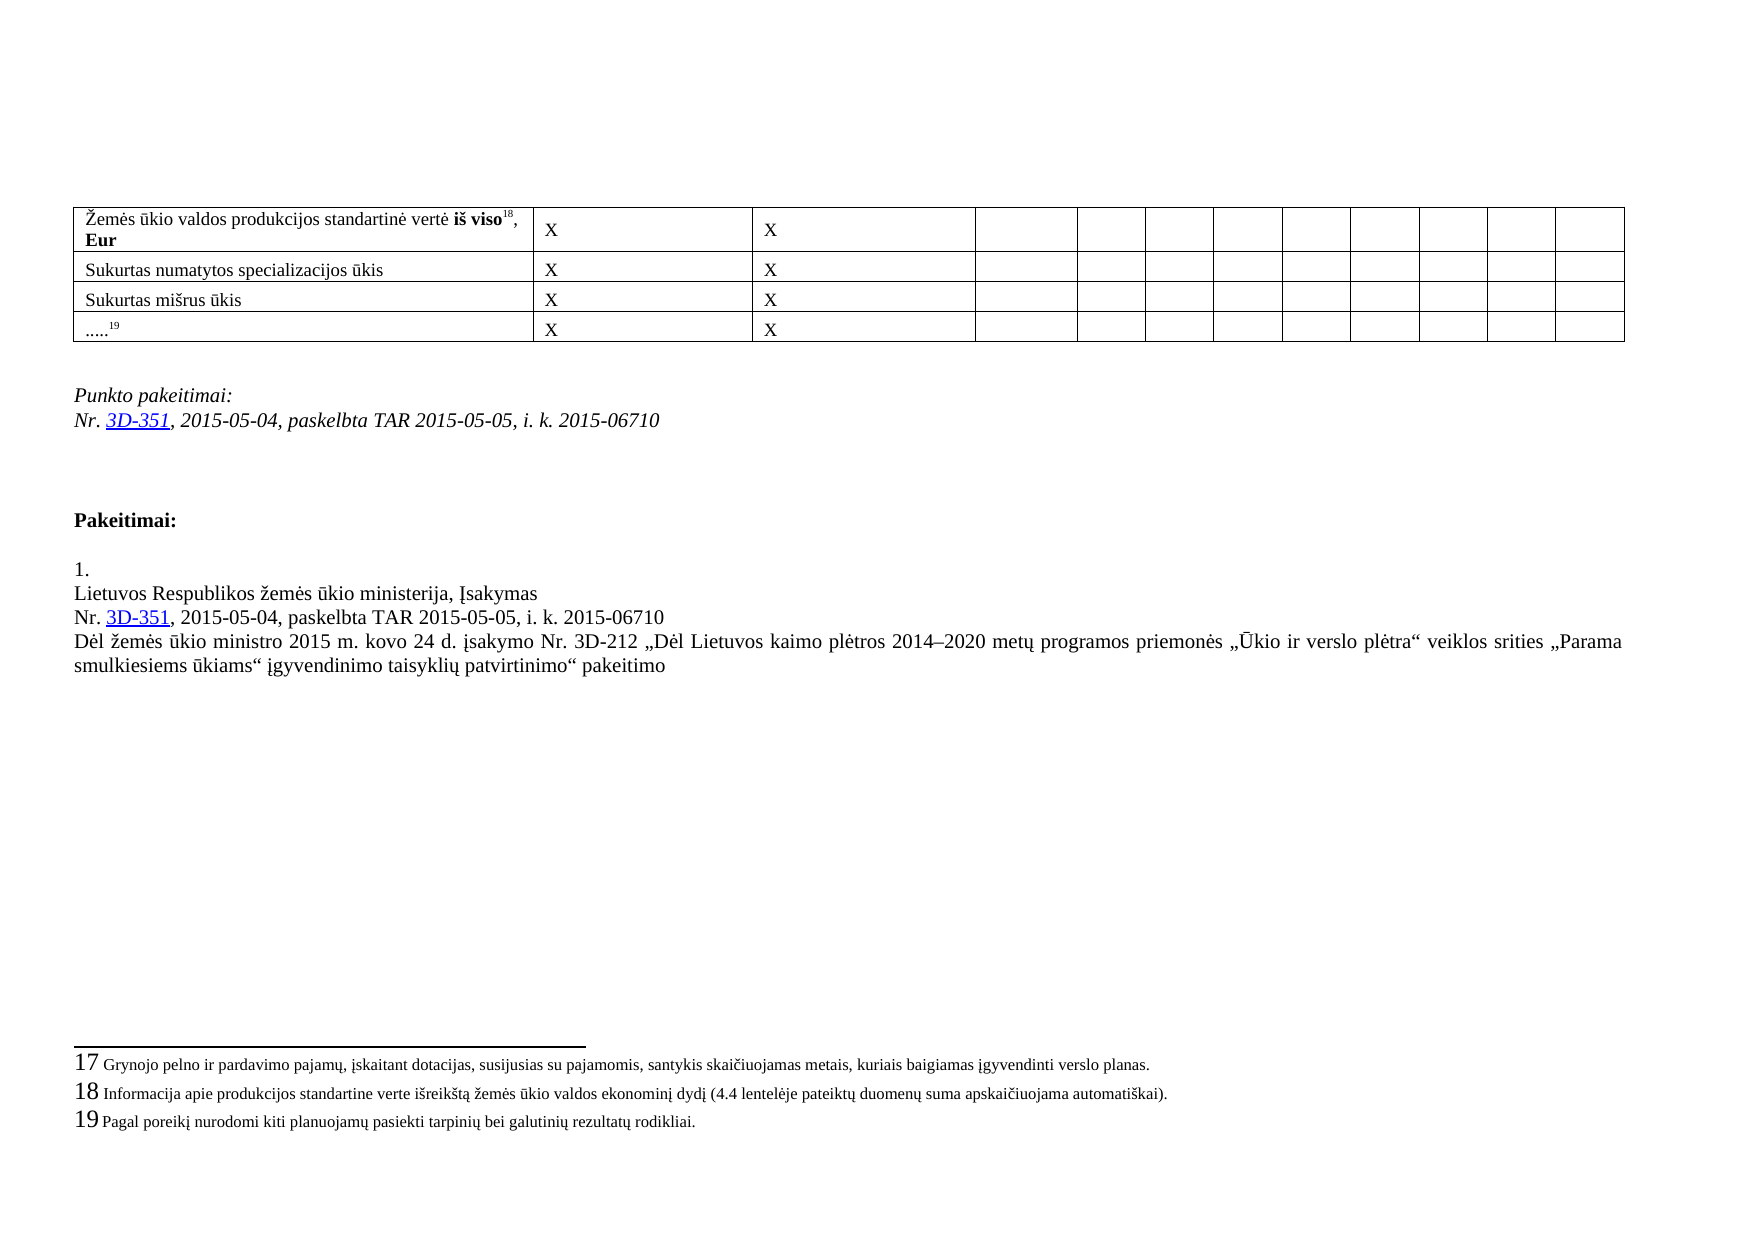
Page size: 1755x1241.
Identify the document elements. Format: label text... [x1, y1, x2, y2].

table_cell [1214, 208, 1282, 251]
table_cell [1488, 312, 1555, 341]
table_cell [1351, 208, 1419, 251]
table_cell [1488, 208, 1555, 251]
table_cell Žemės ūkio valdos produkcijos standartinė vertė iš viso, Eur [74, 208, 533, 251]
table_cell [1351, 312, 1419, 341]
table_cell [1078, 282, 1145, 311]
table_cell [1556, 252, 1624, 281]
table_cell [1420, 208, 1487, 251]
table_cell [976, 312, 1077, 341]
table_cell [976, 252, 1077, 281]
table_cell [1556, 312, 1624, 341]
table_cell [1351, 252, 1419, 281]
table_cell [1283, 208, 1350, 251]
table_cell [1078, 312, 1145, 341]
table_cell [1214, 282, 1282, 311]
text Nr. 3D-351, 2015-05-04, paskelbta TAR 2015-05-05, i. k. 2015-06710 [74, 407, 1624, 432]
table_cell [976, 208, 1077, 251]
table_cell X [753, 252, 975, 281]
table_cell [1556, 208, 1624, 251]
table_cell [1146, 208, 1213, 251]
table_cell Sukurtas mišrus ūkis [74, 282, 533, 311]
table_cell X [753, 282, 975, 311]
table_cell [1283, 252, 1350, 281]
table_cell [1214, 312, 1282, 341]
text Dėl žemės ūkio ministro 2015 m. kovo 24 d. įsakymo Nr. 3D-212 „Dėl Lietuvos kaimo plėtros 2014–2020 metų programos priemonės „Ūkio ir verslo plėtra“ veiklos srities „Parama smulkiesiems ūkiams“ įgyvendinimo taisyklių patvirtinimo“ pakeitimo [74, 629, 1624, 677]
text 1. [74, 557, 1624, 581]
table_cell Sukurtas numatytos specializacijos ūkis [74, 252, 533, 281]
table_cell ..... [74, 312, 533, 341]
table_cell [1214, 252, 1282, 281]
table_cell X [534, 282, 752, 311]
table_cell [1146, 282, 1213, 311]
table_cell [1420, 252, 1487, 281]
table_cell [1146, 312, 1213, 341]
table_cell [1488, 282, 1555, 311]
table_cell X [534, 208, 752, 251]
table_cell X [534, 252, 752, 281]
table_cell [1283, 282, 1350, 311]
table_cell X [534, 312, 752, 341]
text Pakeitimai: [74, 508, 1624, 532]
table_cell [1078, 252, 1145, 281]
table_cell [1420, 282, 1487, 311]
table_cell [1078, 208, 1145, 251]
table_cell [1283, 312, 1350, 341]
table_cell [1351, 282, 1419, 311]
table_cell X [753, 312, 975, 341]
table_cell [976, 282, 1077, 311]
table_cell [1556, 282, 1624, 311]
table_cell X [753, 208, 975, 251]
text Nr. 3D-351, 2015-05-04, paskelbta TAR 2015-05-05, i. k. 2015-06710 [74, 605, 1624, 629]
table_cell [1488, 252, 1555, 281]
table_cell [1420, 312, 1487, 341]
table_cell [1146, 252, 1213, 281]
text Punkto pakeitimai: [74, 383, 1624, 407]
text Lietuvos Respublikos žemės ūkio ministerija, Įsakymas [74, 581, 1624, 605]
